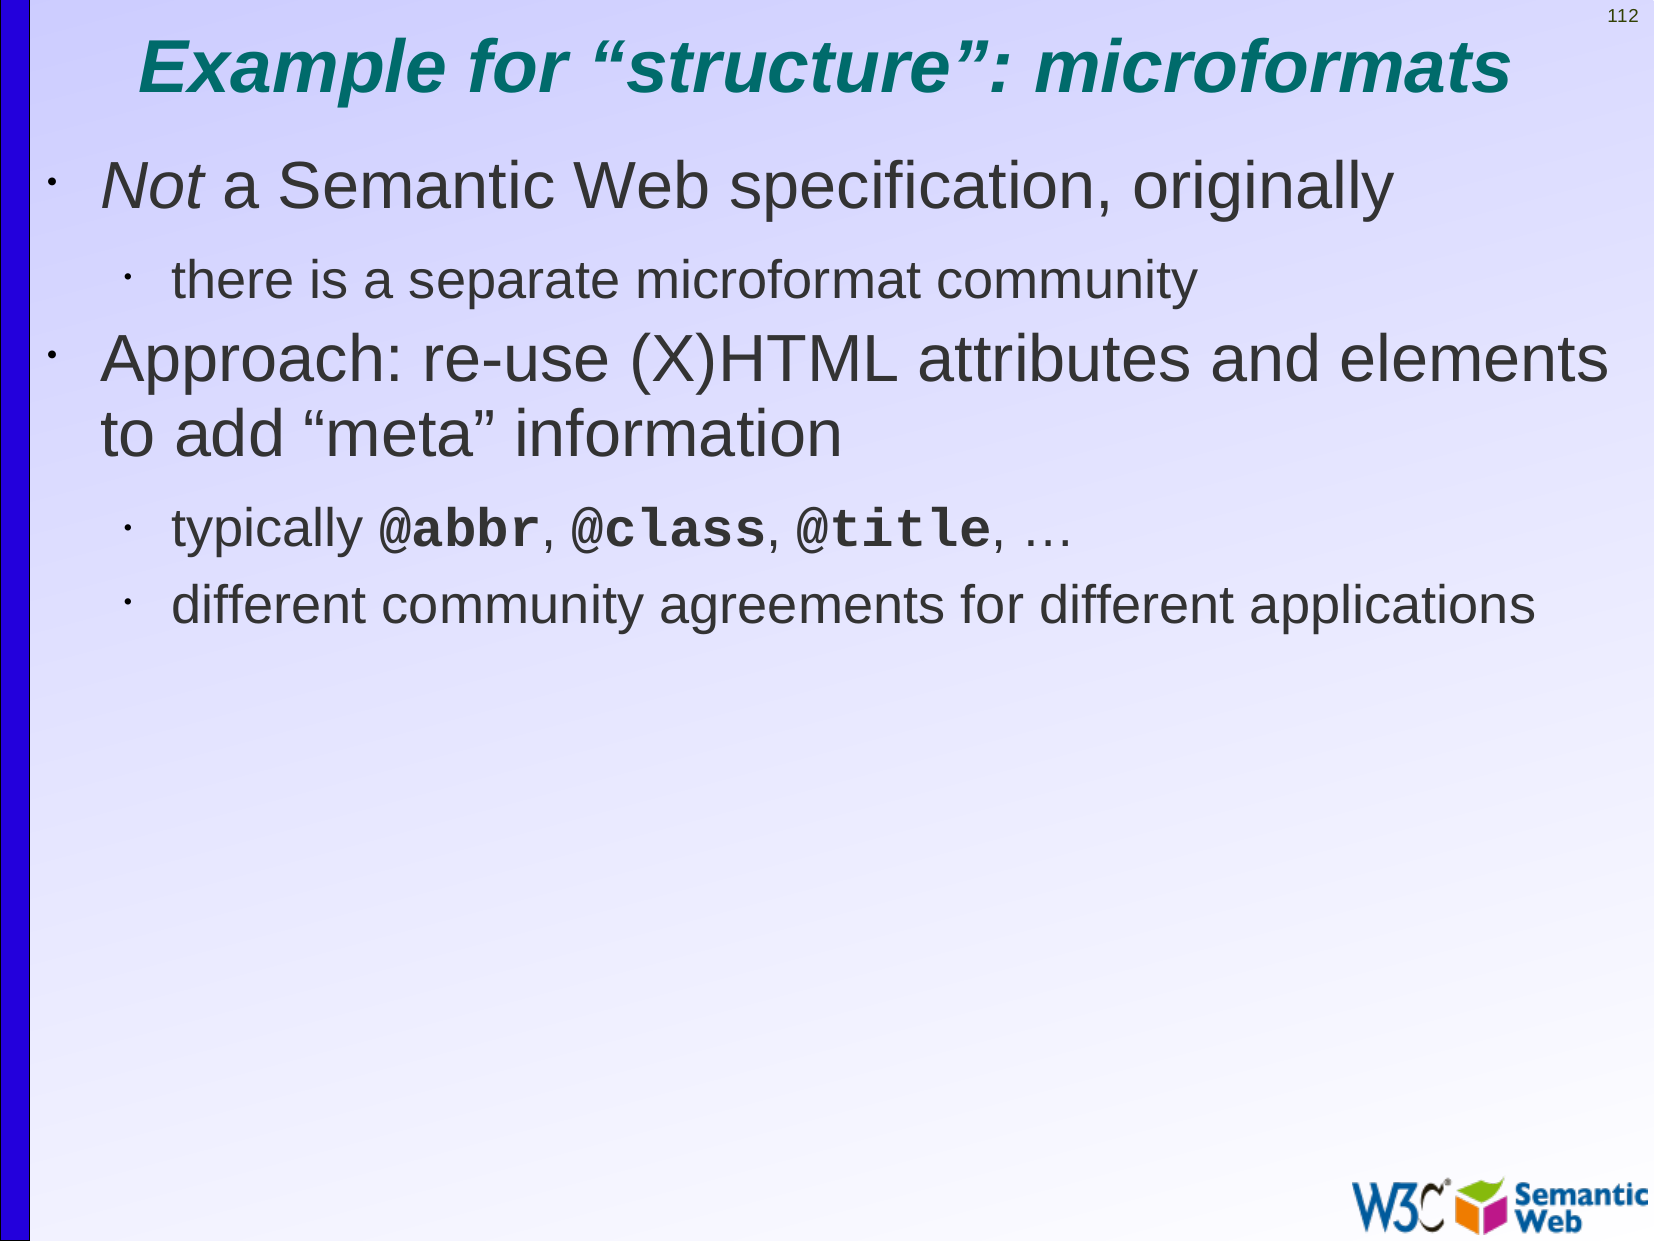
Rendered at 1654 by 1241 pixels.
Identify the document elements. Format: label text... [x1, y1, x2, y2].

picture [1352, 1175, 1648, 1235]
title Example for “structure”: microformats [0, 13, 1654, 117]
list Not a Semantic Web specification, originally there is a separate microformat community Approach: re-use (X)HTML attributes and elements to add “meta” information typically @abbr, @class, @title, … different community agreements for different applications [29, 147, 1624, 1119]
